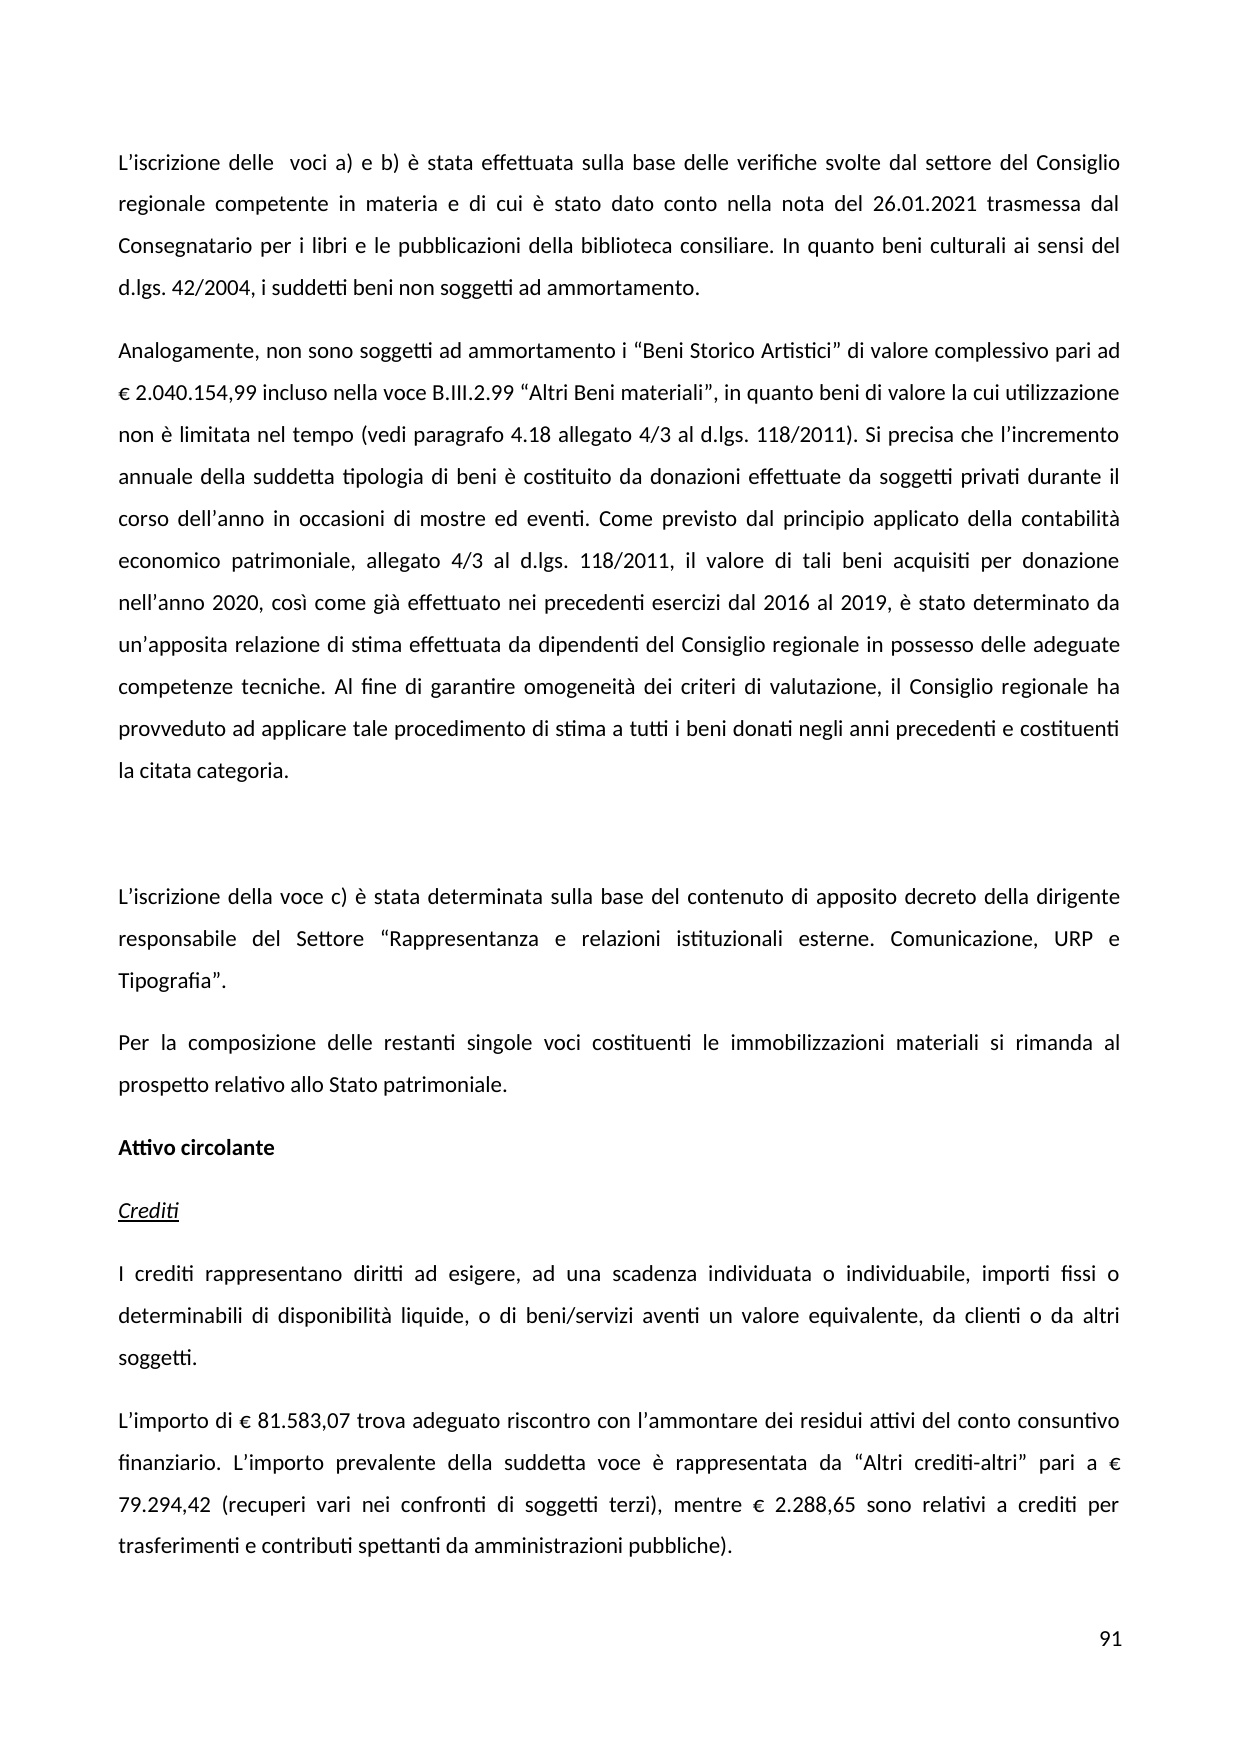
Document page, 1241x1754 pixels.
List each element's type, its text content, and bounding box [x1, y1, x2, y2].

text L’importo di € 81.583,07 trova adeguato riscontro con l’ammontare dei residui attivi del conto consuntivo finanziario. L’importo prevalente della suddetta voce è rappresentata da “Altri crediti-altri” pari a € 79.294,42 (recuperi vari nei confronti di soggetti terzi), mentre € 2.288,65 sono relativi a crediti per trasferimenti e contributi spettanti da amministrazioni pubbliche). [118, 1406, 1122, 1560]
text Attivo circolante [118, 1133, 1122, 1161]
text L’iscrizione delle voci a) e b) è stata effettuata sulla base delle verifiche svolte dal settore del Consiglio regionale competente in materia e di cui è stato dato conto nella nota del 26.01.2021 trasmessa dal Consegnatario per i libri e le pubblicazioni della biblioteca consiliare. In quanto beni culturali ai sensi del d.lgs. 42/2004, i suddetti beni non soggetti ad ammortamento. [118, 148, 1122, 302]
text I crediti rappresentano diritti ad esigere, ad una scadenza individuata o individuabile, importi fissi o determinabili di disponibilità liquide, o di beni/servizi aventi un valore equivalente, da clienti o da altri soggetti. [118, 1259, 1122, 1371]
text Analogamente, non sono soggetti ad ammortamento i “Beni Storico Artistici” di valore complessivo pari ad € 2.040.154,99 incluso nella voce B.III.2.99 “Altri Beni materiali”, in quanto beni di valore la cui utilizzazione non è limitata nel tempo (vedi paragrafo 4.18 allegato 4/3 al d.lgs. 118/2011). Si precisa che l’incremento annuale della suddetta tipologia di beni è costituito da donazioni effettuate da soggetti privati durante il corso dell’anno in occasioni di mostre ed eventi. Come previsto dal principio applicato della contabilità economico patrimoniale, allegato 4/3 al d.lgs. 118/2011, il valore di tali beni acquisiti per donazione nell’anno 2020, così come già effettuato nei precedenti esercizi dal 2016 al 2019, è stato determinato da un’apposita relazione di stima effettuata da dipendenti del Consiglio regionale in possesso delle adeguate competenze tecniche. Al fine di garantire omogeneità dei criteri di valutazione, il Consiglio regionale ha provveduto ad applicare tale procedimento di stima a tutti i beni donati negli anni precedenti e costituenti la citata categoria. [118, 336, 1122, 784]
text L’iscrizione della voce c) è stata determinata sulla base del contenuto di apposito decreto della dirigente responsabile del Settore “Rappresentanza e relazioni istituzionali esterne. Comunicazione, URP e Tipografia”. [118, 882, 1122, 994]
text Per la composizione delle restanti singole voci costituenti le immobilizzazioni materiali si rimanda al prospetto relativo allo Stato patrimoniale. [118, 1028, 1122, 1098]
text Crediti [118, 1196, 1122, 1224]
